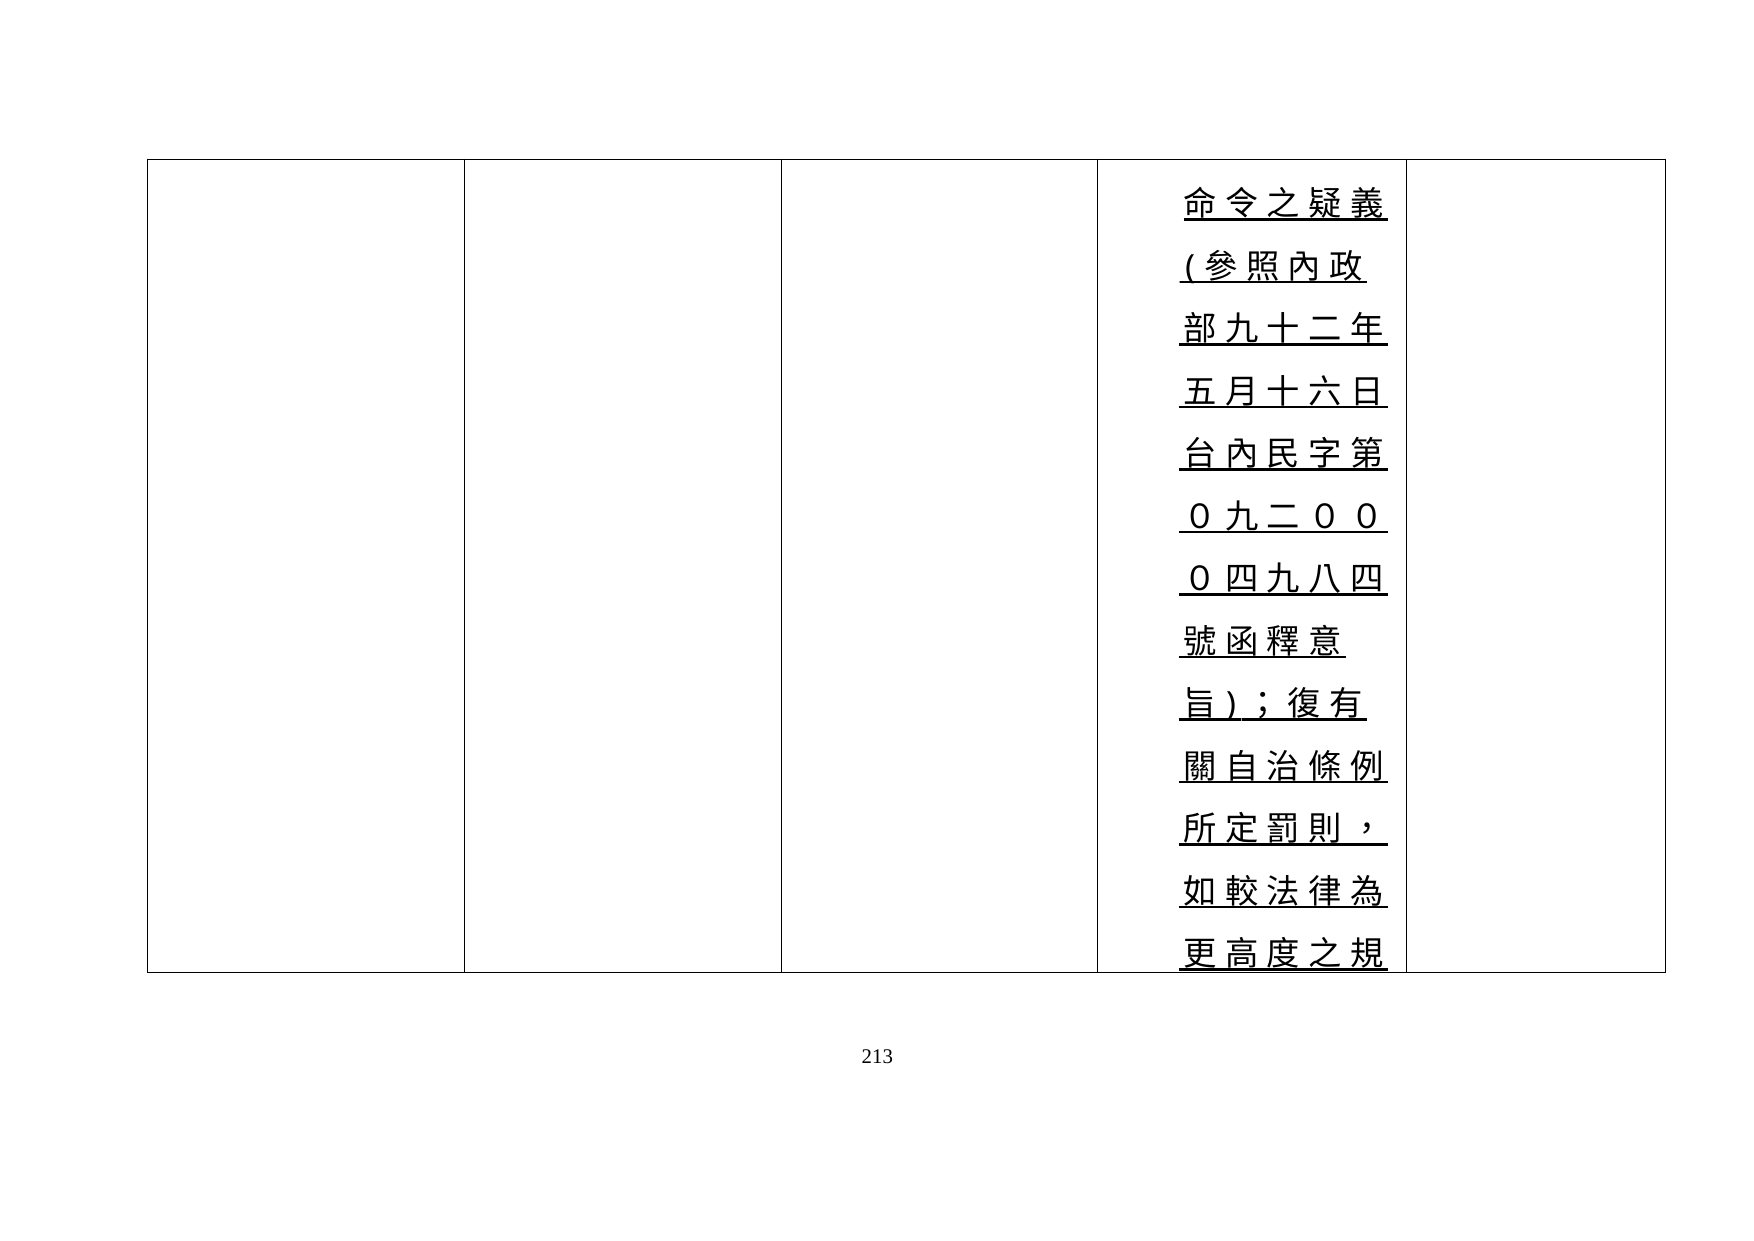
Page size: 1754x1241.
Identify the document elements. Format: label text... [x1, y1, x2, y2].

table_cell [1407, 160, 1665, 972]
table_cell [782, 160, 1097, 972]
table_cell 命令之疑義(參照內政部九十二年五月十六日台內民字第０九二０００四九八四號函釋意旨)；復有關自治條例所定罰則，如較法律為更高度之規 [1098, 160, 1406, 972]
table_cell [465, 160, 781, 972]
table_cell [148, 160, 464, 972]
